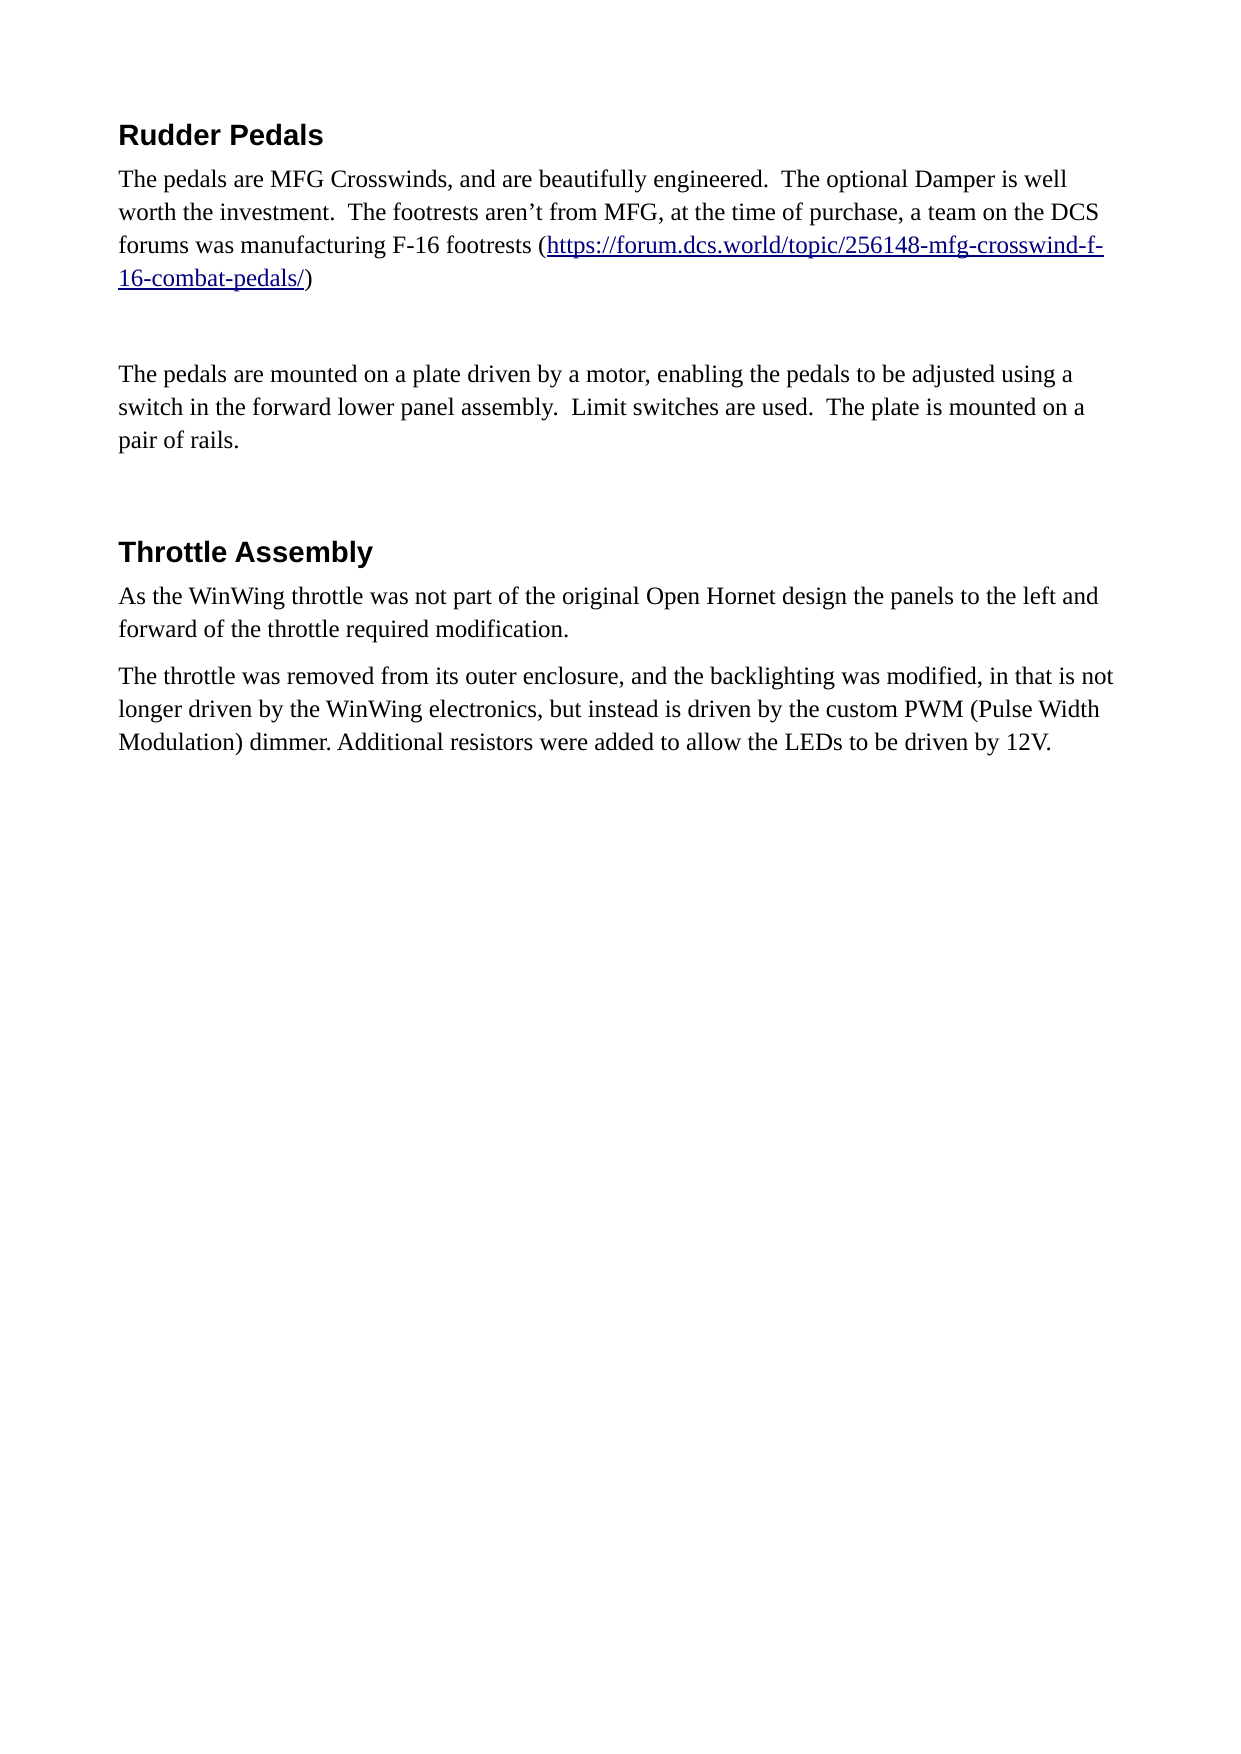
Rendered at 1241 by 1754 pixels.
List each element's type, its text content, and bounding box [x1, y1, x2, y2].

subtitle Throttle Assembly [118, 534, 1122, 568]
subtitle Rudder Pedals [118, 118, 1122, 152]
text As the WinWing throttle was not part of the original Open Hornet design the panels to the left and forward of the throttle required modification. [118, 581, 1122, 642]
text The pedals are MFG Crosswinds, and are beautifully engineered. The optional Damper is well worth the investment. The footrests aren’t from MFG, at the time of purchase, a team on the DCS forums was manufacturing F-16 footrests (https://forum.dcs.world/topic/256148-mfg-crosswind-f-16-combat-pedals/) [118, 164, 1122, 292]
text The pedals are mounted on a plate driven by a motor, enabling the pedals to be adjusted using a switch in the forward lower panel assembly. Limit switches are used. The plate is mounted on a pair of rails. [118, 359, 1122, 453]
text The throttle was removed from its outer enclosure, and the backlighting was modified, in that is not longer driven by the WinWing electronics, but instead is driven by the custom PWM (Pulse Width Modulation) dimmer. Additional resistors were added to allow the LEDs to be driven by 12V. [118, 661, 1122, 756]
